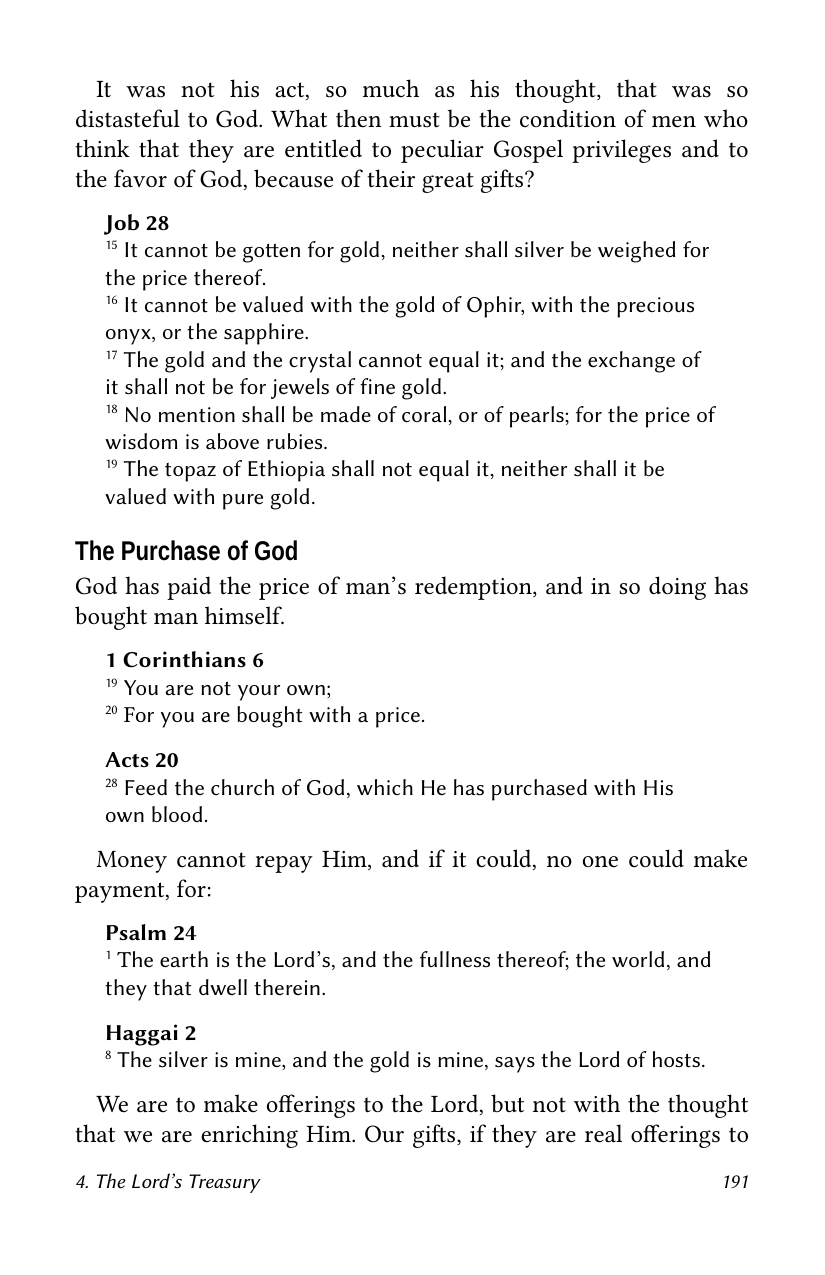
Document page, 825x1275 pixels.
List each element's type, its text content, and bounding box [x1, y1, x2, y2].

text Haggai 2 [105, 1020, 750, 1046]
text We are to make offerings to the Lord, but not with the thought that we are enriching Him. Our gifts, if they are real offerings to [75, 1090, 750, 1148]
text God has paid the price of man’s redemption, and in so doing has bought man himself. [75, 572, 750, 631]
text 28 Feed the church of God, which He has purchased with His own blood. [105, 775, 720, 828]
text 16 It cannot be valued with the gold of Ophir, with the precious onyx, or the sapphire. [105, 292, 720, 346]
text 8 The silver is mine, and the gold is mine, says the Lord of hosts. [105, 1047, 720, 1073]
text 17 The gold and the crystal cannot equal it; and the exchange of it shall not be for jewels of fine gold. [105, 347, 720, 400]
text Job 28 [105, 209, 750, 236]
text 19 The topaz of Ethiopia shall not equal it, neither shall it be valued with pure gold. [105, 456, 720, 510]
subtitle The Purchase of God [75, 535, 750, 566]
text 1 The earth is the Lord’s, and the fullness thereof; the world, and they that dwell therein. [105, 947, 720, 1001]
text Acts 20 [105, 747, 750, 773]
text Psalm 24 [105, 919, 750, 946]
text 19 You are not your own; [105, 674, 720, 701]
text 20 For you are bought with a price. [105, 702, 720, 728]
text 1 Corinthians 6 [105, 647, 750, 673]
text It was not his act, so much as his thought, that was so distasteful to God. What then must be the condition of men who think that they are entitled to peculiar Gospel privileges and to the favor of God, because of their great gifts? [75, 75, 750, 193]
text 18 No mention shall be made of coral, or of pearls; for the price of wisdom is above rubies. [105, 402, 720, 455]
text Money cannot repay Him, and if it could, no one could make payment, for: [75, 845, 750, 903]
text 15 It cannot be gotten for gold, neither shall silver be weighed for the price thereof. [105, 237, 720, 291]
